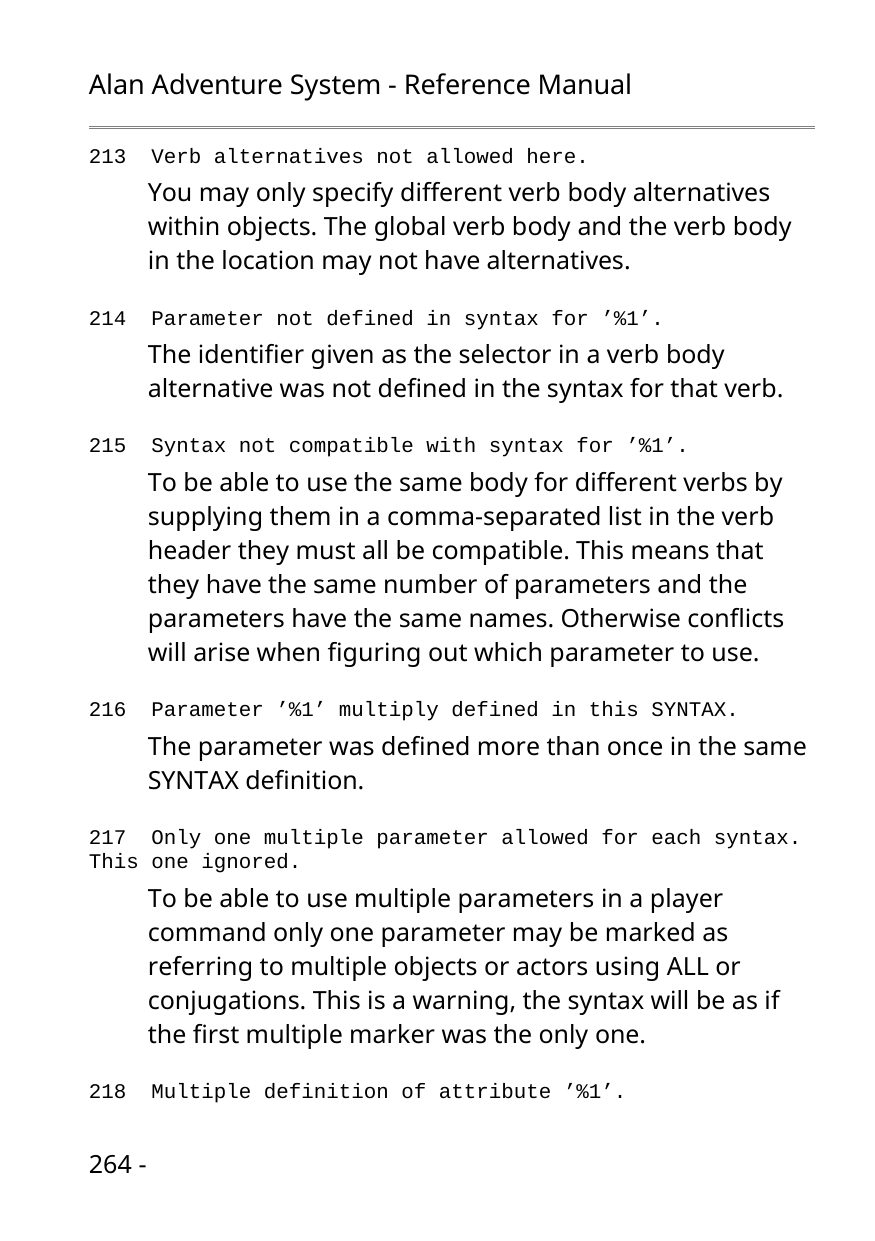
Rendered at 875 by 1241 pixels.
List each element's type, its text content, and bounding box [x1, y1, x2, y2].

text You may only specify different verb body alternatives within objects. The global verb body and the verb body in the location may not have alternatives. [148, 175, 815, 277]
text 218 Multiple definition of attribute ’%1’. [88, 1081, 815, 1105]
text The identifier given as the selector in a verb body alternative was not defined in the syntax for that verb. [148, 337, 815, 405]
text 214 Parameter not defined in syntax for ’%1’. [88, 307, 815, 331]
text 216 Parameter ’%1’ multiply defined in this SYNTAX. [88, 699, 815, 723]
text To be able to use the same body for different verbs by supplying them in a comma-separated list in the verb header they must all be compat­ible. This means that they have the same number of parameters and the parameters have the same names. Otherwise conflicts will arise when figuring out which parameter to use. [148, 465, 815, 669]
text 213 Verb alternatives not allowed here. [88, 146, 815, 169]
text 215 Syntax not compatible with syntax for ’%1’. [88, 435, 815, 459]
text The parameter was defined more than once in the same SYNTAX def­inition. [148, 729, 815, 797]
text To be able to use multiple parameters in a player command only one parameter may be marked as referring to multiple objects or actors us­ing ALL or conjugations. This is a warning, the syntax will be as if the first multiple marker was the only one. [148, 881, 815, 1051]
text 217 Only one multiple parameter allowed for each syntax. This one ignored. [88, 827, 815, 875]
